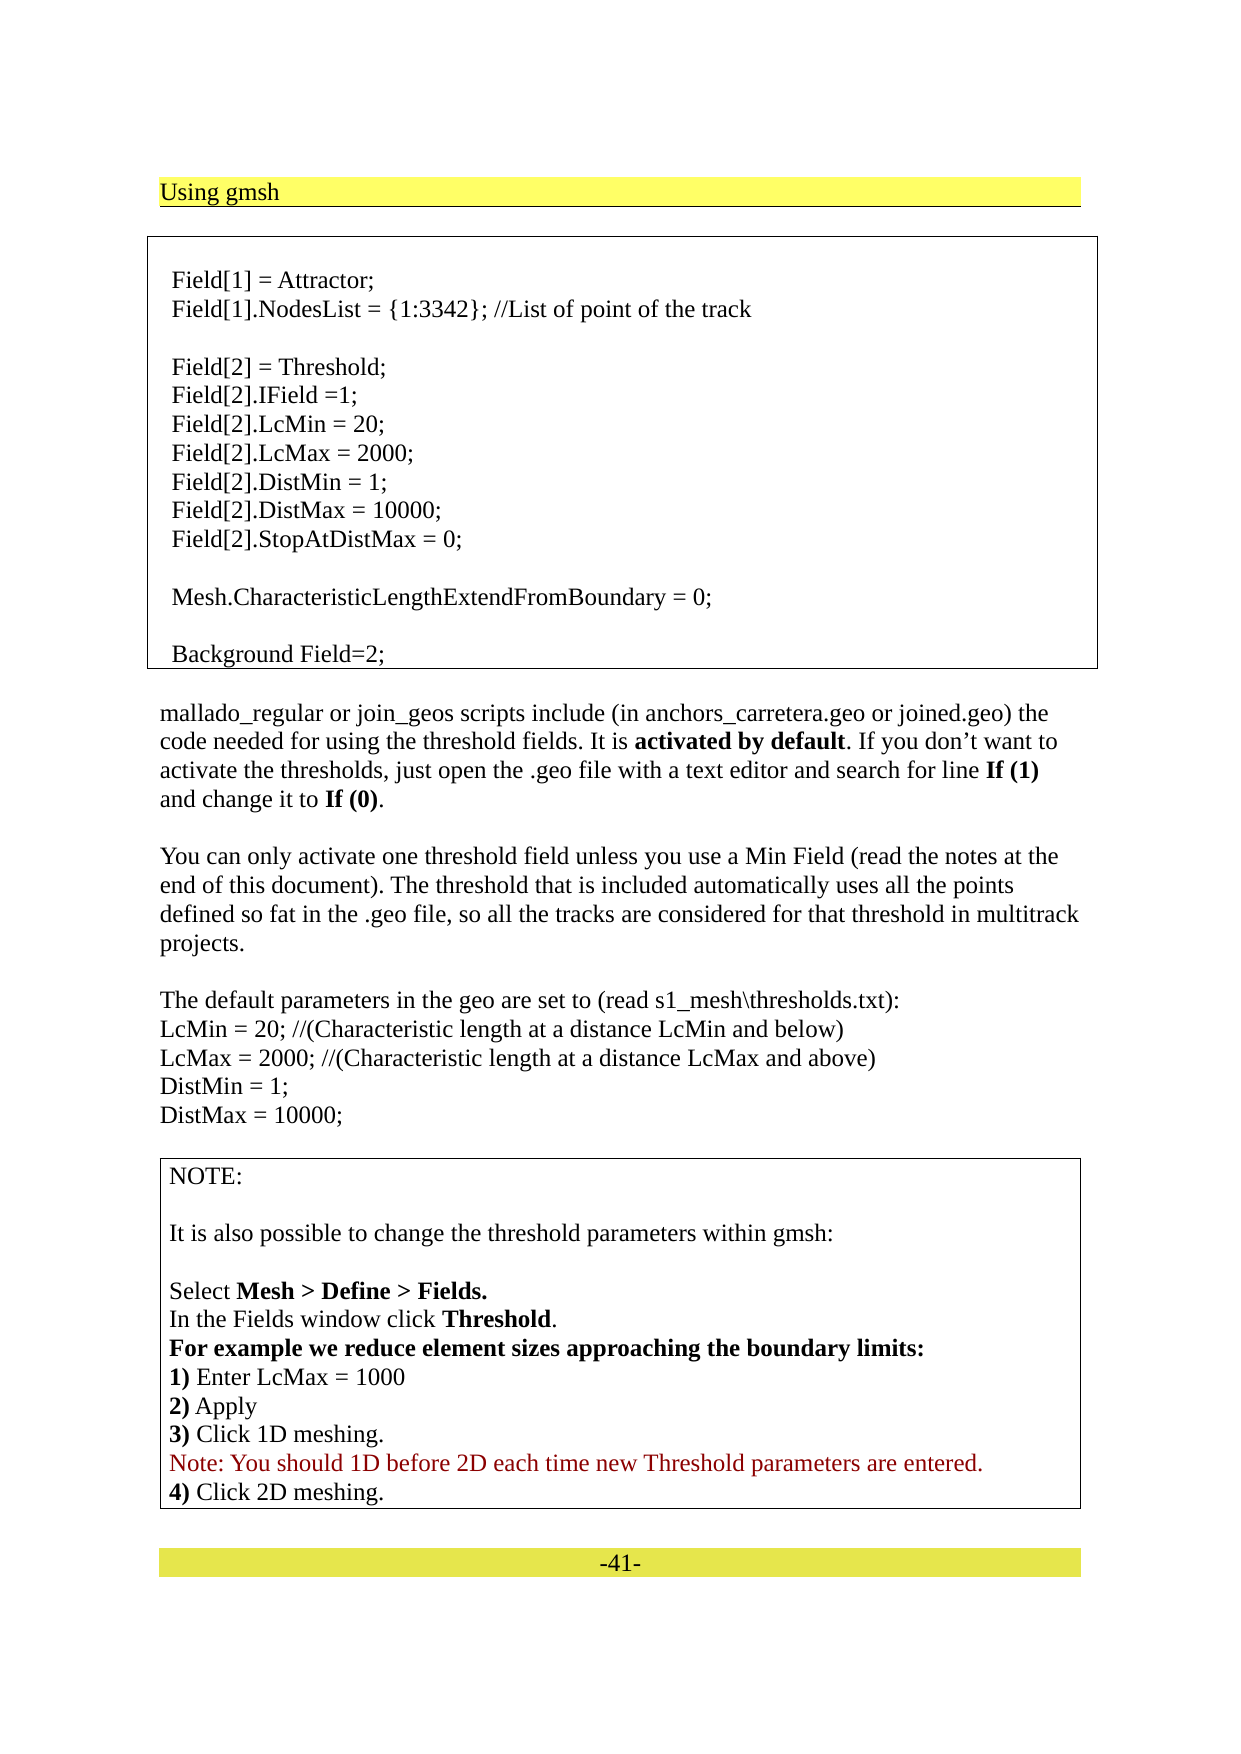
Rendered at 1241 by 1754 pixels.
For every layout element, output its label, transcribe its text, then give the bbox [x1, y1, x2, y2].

text Note: You should 1D before 2D each time new Threshold parameters are entered. 4) Click 2D meshing. [161, 1445, 1080, 1508]
text The default parameters in the geo are set to (read s1_mesh\thresholds.txt): LcMin = 20; //(Characteristic length at a distance LcMin and below) LcMax = 2000; //(Characteristic length at a distance LcMax and above) DistMin = 1; [159, 985, 1081, 1100]
text You can only activate one threshold field unless you use a Min Field (read the notes at the end of this document). The threshold that is included automatically uses all the points defined so fat in the .geo file, so all the tracks are considered for that threshold in multitrack projects. [159, 841, 1081, 956]
text NOTE: [161, 1159, 1080, 1189]
text It is also possible to change the threshold parameters within gmsh: [161, 1215, 1080, 1273]
text Select Mesh > Define > Fields. In the Fields window click Threshold. For example we reduce element sizes approaching the boundary limits: 1) Enter LcMax = 1000 2) Apply 3) Click 1D meshing. [161, 1273, 1080, 1445]
text DistMax = 10000; [159, 1100, 1081, 1129]
text mallado_regular or join_geos scripts include (in anchors_carretera.geo or joined.geo) the code needed for using the threshold fields. It is activated by default. If you don’t want to activate the thresholds, just open the .geo file with a text editor and search for line If (1) and change it to If (0). [159, 698, 1081, 813]
table_header Field[1] = Attractor; Field[1].NodesList = {1:3342}; //List of point of the track Field[2] = Threshold; Field[2].IField =1; Field[2].LcMin = 20; Field[2].LcMax = 2000; Field[2].DistMin = 1; Field[2].DistMax = 10000; Field[2].StopAtDistMax = 0; Mesh.CharacteristicLengthExtendFromBoundary = 0; Background Field=2; [148, 237, 1097, 668]
